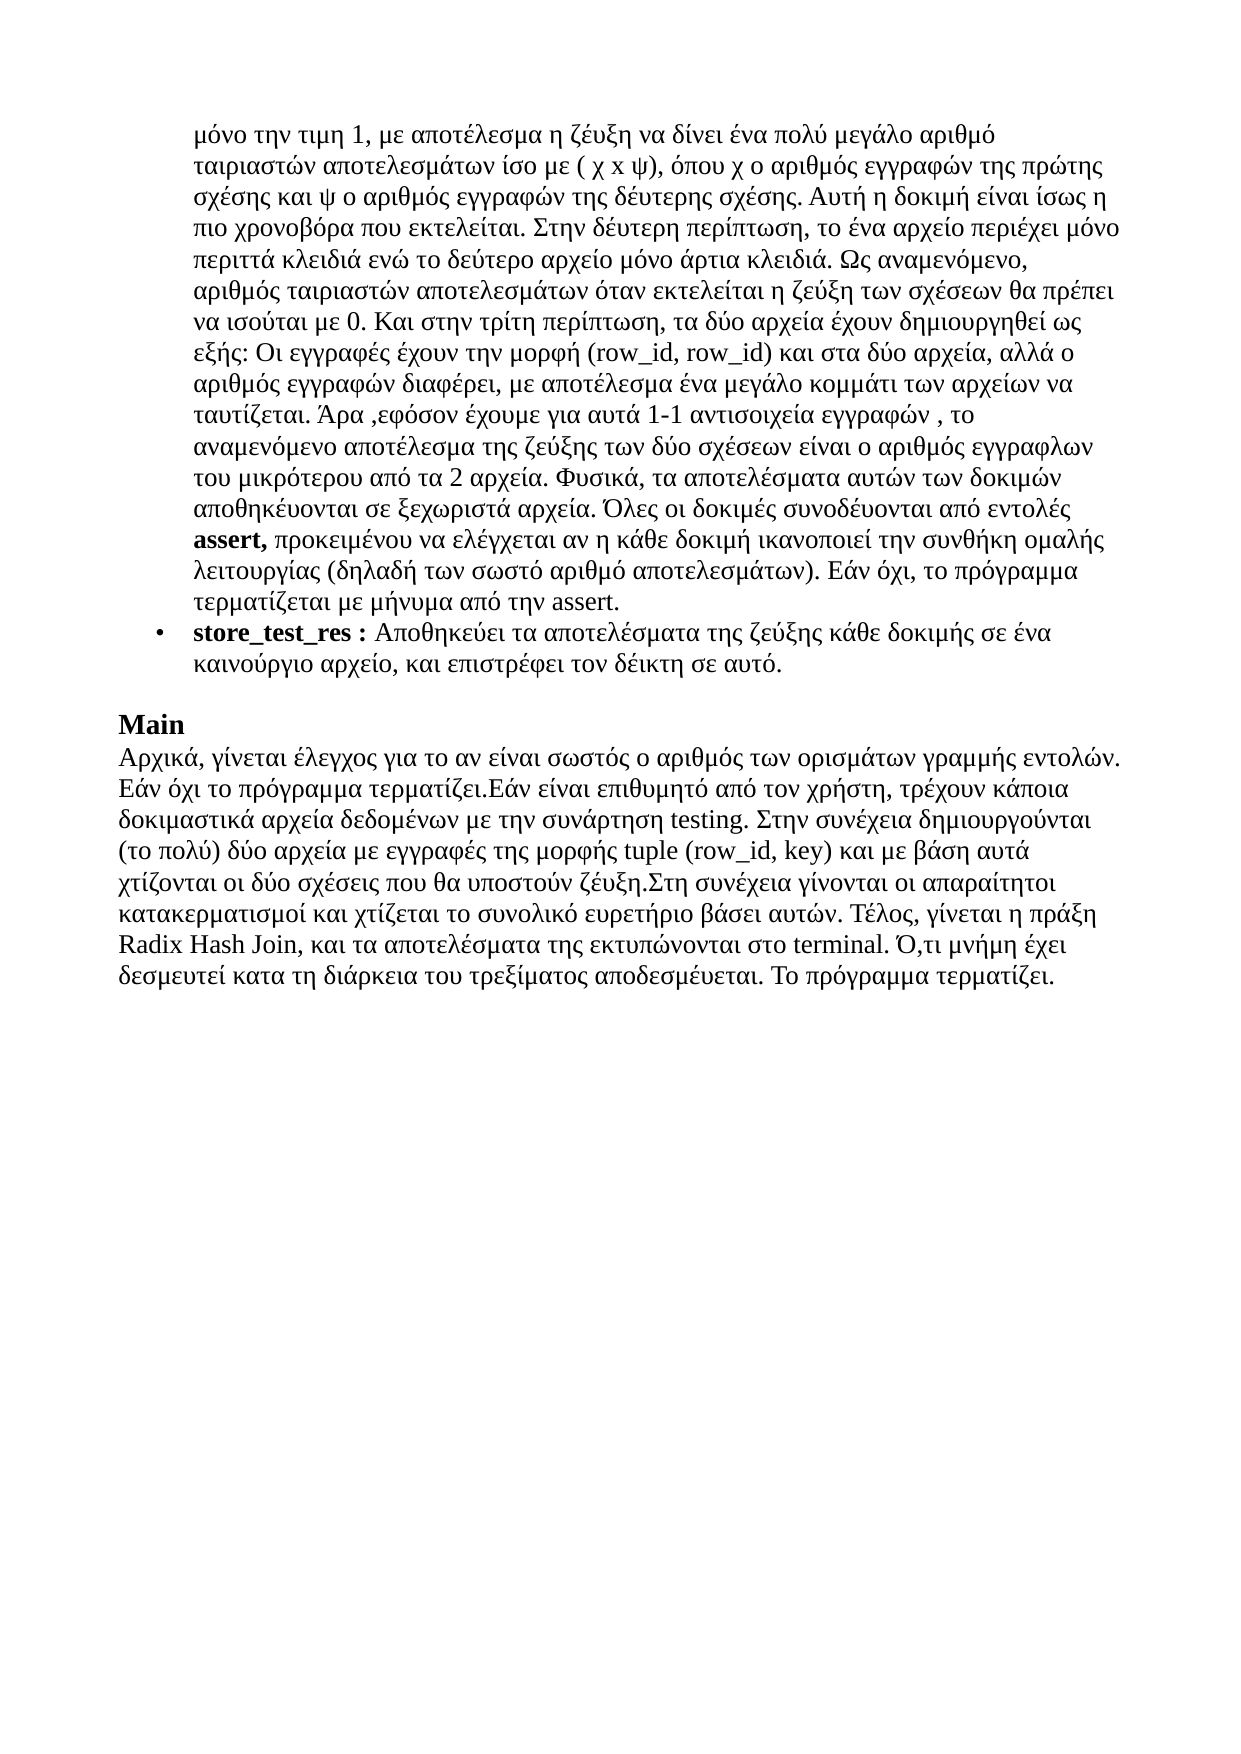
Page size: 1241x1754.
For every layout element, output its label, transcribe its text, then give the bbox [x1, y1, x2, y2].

text Αρχικά, γίνεται έλεγχος για το αν είναι σωστός ο αριθμός των ορισμάτων γραμμής εντολών. Εάν όχι το πρόγραμμα τερματίζει.Εάν είναι επιθυμητό από τον χρήστη, τρέχουν κάποια δοκιμαστικά αρχεία δεδομένων με την συνάρτηση testing. Στην συνέχεια δημιουργούνται (το πολύ) δύο αρχεία με εγγραφές της μορφής tuple (row_id, key) και με βάση αυτά χτίζονται οι δύο σχέσεις που θα υποστούν ζέυξη.Στη συνέχεια γίνονται οι απαραίτητοι κατακερματισμοί και χτίζεται το συνολικό ευρετήριο βάσει αυτών. Τέλος, γίνεται η πράξη Radix Hash Join, και τα αποτελέσματα της εκτυπώνονται στο terminal. Ό,τι μνήμη έχει δεσμευτεί κατα τη διάρκεια του τρεξίματος αποδεσμέυεται. Το πρόγραμμα τερματίζει. [118, 741, 1122, 990]
list μόνο την τιμη 1, με αποτέλεσμα η ζέυξη να δίνει ένα πολύ μεγάλο αριθμό ταιριαστών αποτελεσμάτων ίσο με ( χ x ψ), όπου χ ο αριθμός εγγραφών της πρώτης σχέσης και ψ ο αριθμός εγγραφών της δέυτερης σχέσης. Αυτή η δοκιμή είναι ίσως η πιο χρονοβόρα που εκτελείται. Στην δέυτερη περίπτωση, το ένα αρχείο περιέχει μόνο περιττά κλειδιά ενώ το δεύτερο αρχείο μόνο άρτια κλειδιά. Ως αναμενόμενο, αριθμός ταιριαστών αποτελεσμάτων όταν εκτελείται η ζεύξη των σχέσεων θα πρέπει να ισούται με 0. Και στην τρίτη περίπτωση, τα δύο αρχεία έχουν δημιουργηθεί ως εξής: Οι εγγραφές έχουν την μορφή (row_id, row_id) και στα δύο αρχεία, αλλά ο αριθμός εγγραφών διαφέρει, με αποτέλεσμα ένα μεγάλο κομμάτι των αρχείων να ταυτίζεται. Άρα ,εφόσον έχουμε για αυτά 1-1 αντισοιχεία εγγραφών , το αναμενόμενο αποτέλεσμα της ζεύξης των δύο σχέσεων είναι ο αριθμός εγγραφλων του μικρότερου από τα 2 αρχεία. Φυσικά, τα αποτελέσματα αυτών των δοκιμών αποθηκέυονται σε ξεχωριστά αρχεία. Όλες οι δοκιμές συνοδέυονται από εντολές assert, προκειμένου να ελέγχεται αν η κάθε δοκιμή ικανοποιεί την συνθήκη ομαλής λειτουργίας (δηλαδή των σωστό αριθμό αποτελεσμάτων). Εάν όχι, το πρόγραμμα τερματίζεται με μήνυμα από την assert. [156, 118, 1122, 616]
list store_test_res : Αποθηκεύει τα αποτελέσματα της ζεύξης κάθε δοκιμής σε ένα καινούργιο αρχείο, και επιστρέφει τον δέικτη σε αυτό. [156, 616, 1122, 679]
text Main [118, 707, 1122, 741]
